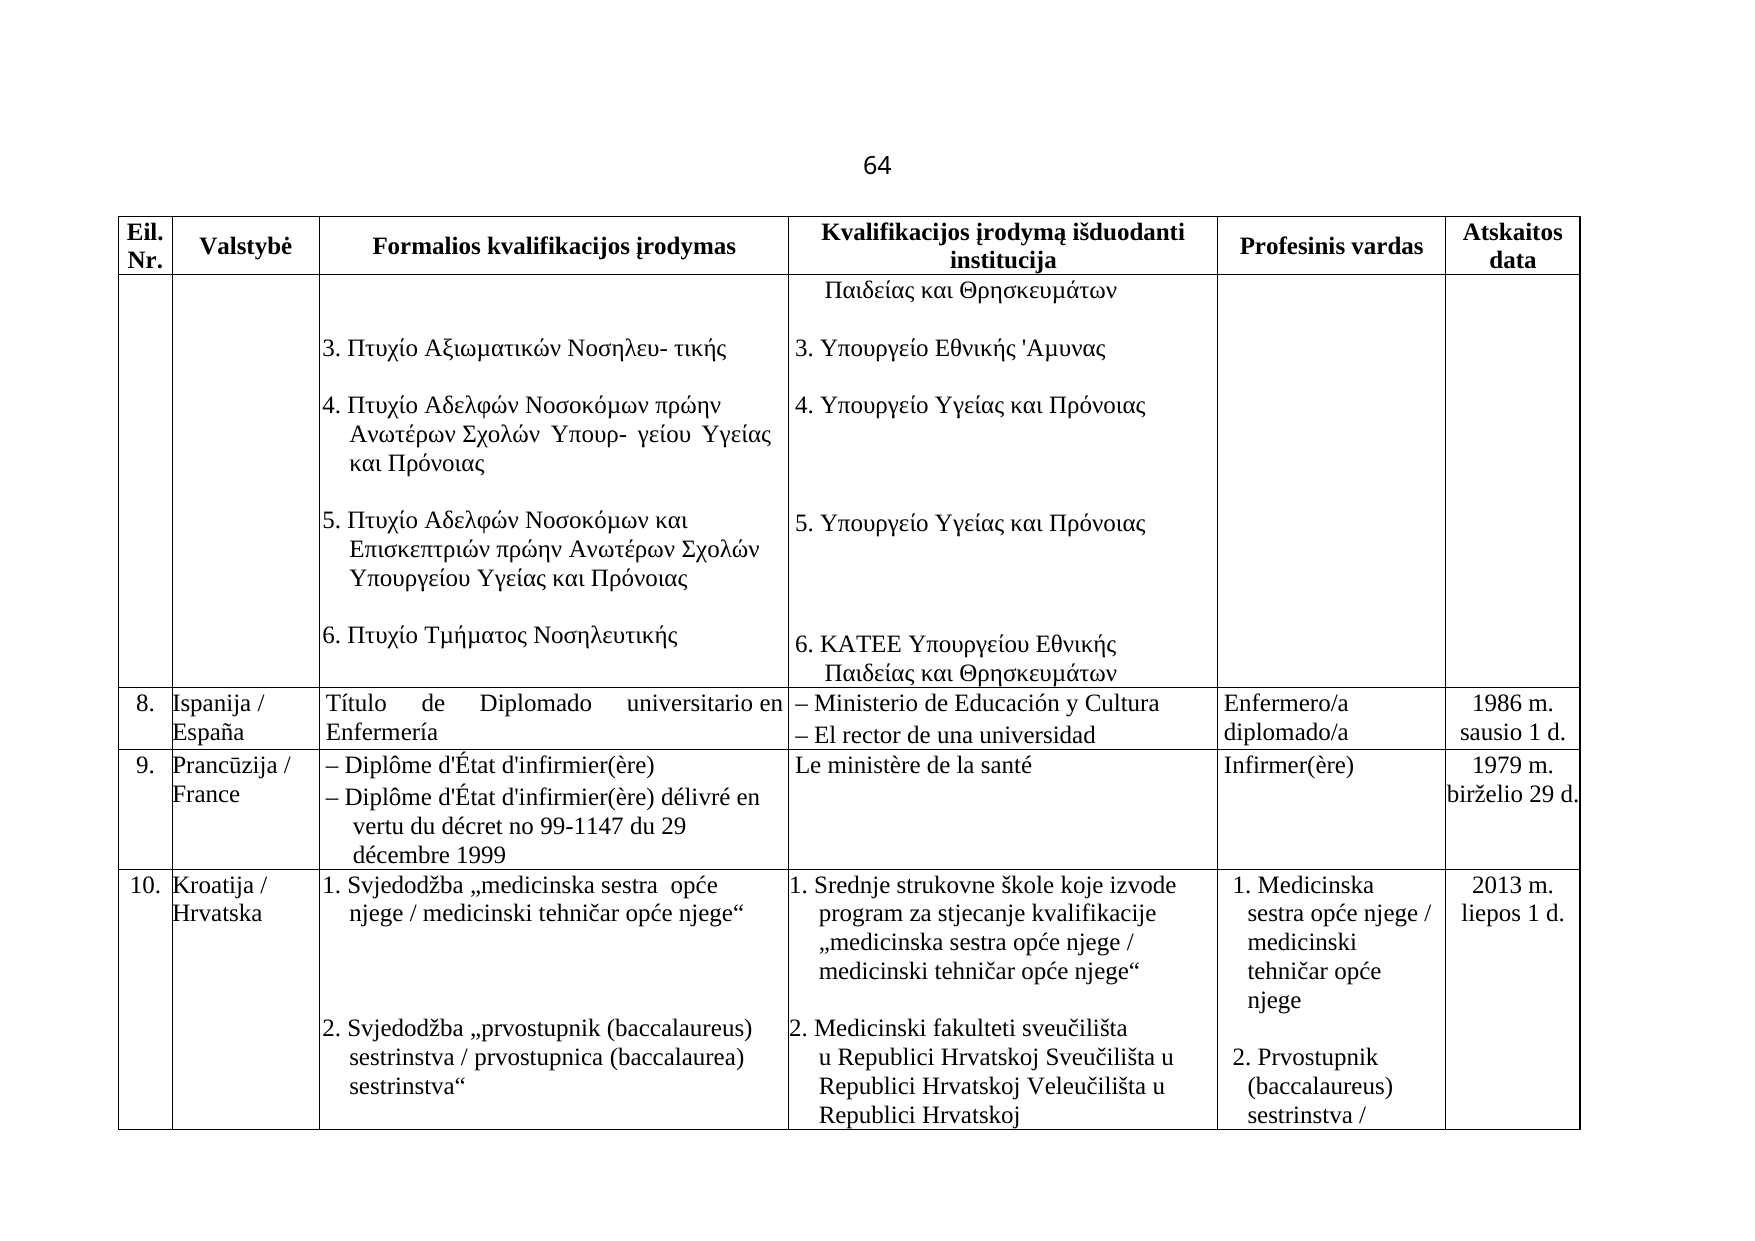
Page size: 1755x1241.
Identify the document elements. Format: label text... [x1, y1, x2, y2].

table_cell – Ministerio de Educación y Cultura – El rector de una universidad [789, 688, 1217, 749]
table_cell Le ministère de la santé [789, 750, 1217, 869]
table_cell Ispanija / España [173, 688, 319, 749]
table_cell 1979 m. birželio 29 d. [1446, 750, 1579, 869]
table_cell 3. Πτυχίο Αξιωµατικών Νοσηλευ- τικής 4. Πτυχίο Αδελφών Νοσοκόµων πρώην Ανωτέρων Σχολών Υπουρ- γείου Υγείας και Πρόνοιας 5. Πτυχίο Αδελφών Νοσοκόµων και Επισκεπτριών πρώην Ανωτέρων Σχολών Υπουργείου Υγείας και Πρόνοιας 6. Πτυχίο Τµήµατος Νοσηλευτικής [320, 275, 788, 687]
table_header Eil.Nr. [119, 217, 172, 274]
table_header Kvalifikacijos įrodymą išduodanti institucija [789, 217, 1217, 274]
table_cell Enfermero/a diplomado/a [1218, 688, 1445, 749]
table_header Atskaitos data [1446, 217, 1579, 274]
table_cell 10. [119, 870, 172, 1128]
table_cell 1. Svjedodžba „medicinska sestra opće njege / medicinski tehničar opće njege“ 2. Svjedodžba „prvostupnik (baccalaureus) sestrinstva / prvostupnica (baccalaurea) sestrinstva“ [320, 870, 788, 1128]
table_cell [1446, 275, 1579, 687]
table_cell [1218, 275, 1445, 687]
table_header Profesinis vardas [1218, 217, 1445, 274]
table_cell 1. Srednje strukovne škole koje izvode program za stjecanje kvalifikacije „medicinska sestra opće njege / medicinski tehničar opće njege“ 2. Medicinski fakulteti sveučilišta u Republici Hrvatskoj Sveučilišta u Republici Hrvatskoj Veleučilišta u Republici Hrvatskoj [789, 870, 1217, 1128]
table_cell 2013 m. liepos 1 d. [1446, 870, 1579, 1128]
table_header Formalios kvalifikacijos įrodymas [320, 217, 788, 274]
table_cell [119, 275, 172, 687]
table_cell Kroatija / Hrvatska [173, 870, 319, 1128]
table_cell Παιδείας και Θρησκευµάτων 3. Υπουργείο Εθνικής 'Αµυνας 4. Υπουργείο Υγείας και Πρόνοιας 5. Υπουργείο Υγείας και Πρόνοιας 6. ΚΑΤΕΕ Υπουργείου Εθνικής Παιδείας και Θρησκευµάτων [789, 275, 1217, 687]
table_cell 1986 m. sausio 1 d. [1446, 688, 1579, 749]
table_cell [173, 275, 319, 687]
table_cell Infirmer(ère) [1218, 750, 1445, 869]
table_header Valstybė [173, 217, 319, 274]
table_cell – Diplôme d'État d'infirmier(ère) – Diplôme d'État d'infirmier(ère) délivré en vertu du décret no 99-1147 du 29 décembre 1999 [320, 750, 788, 869]
table_cell 8. [119, 688, 172, 749]
table_cell Prancūzija / France [173, 750, 319, 869]
table_cell 9. [119, 750, 172, 869]
table_cell Título de Diplomado universitario en Enfermería [320, 688, 788, 749]
table_cell 1. Medicinska sestra opće njege / medicinski tehničar opće njege 2. Prvostupnik (baccalaureus) sestrinstva / [1218, 870, 1445, 1128]
